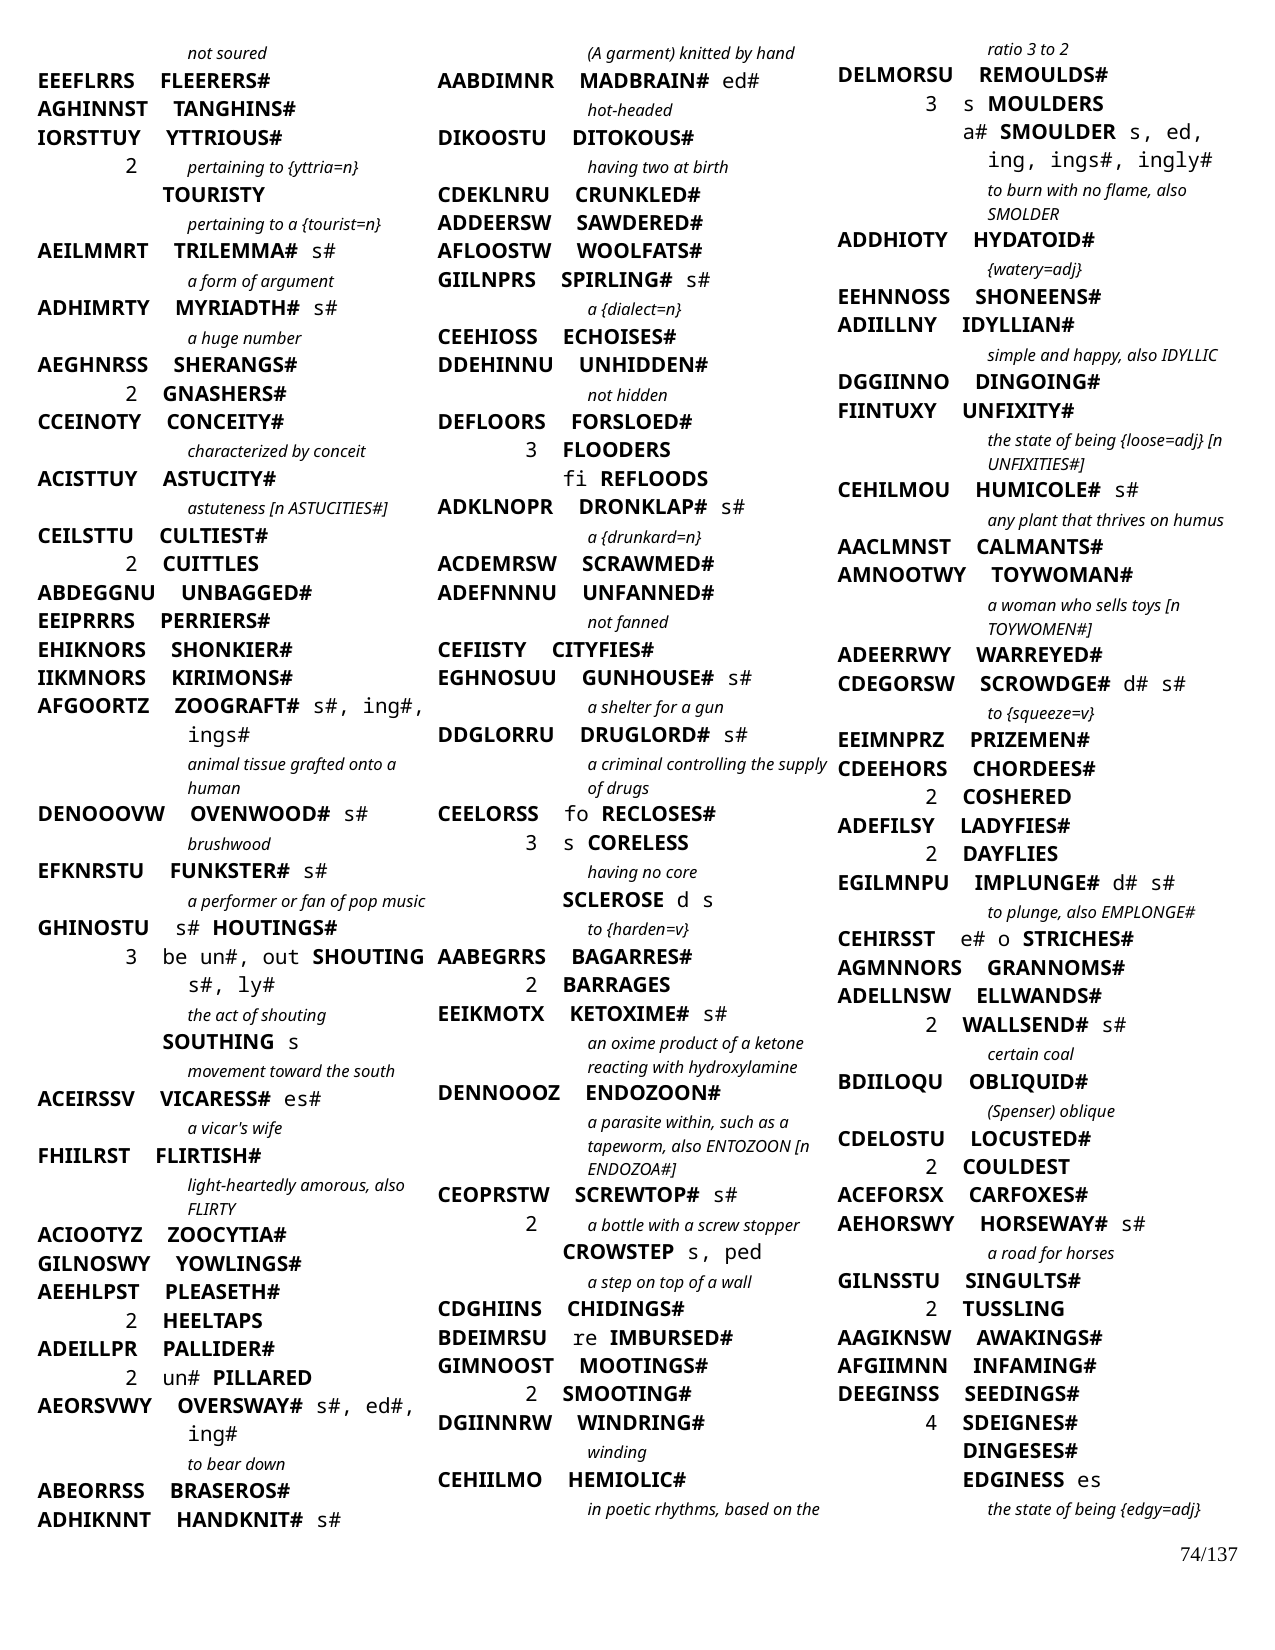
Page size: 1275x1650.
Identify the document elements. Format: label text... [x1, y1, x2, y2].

text 3 be un#, out SHOUTING s#, ly# [37, 942, 437, 999]
text ADEILLPR PALLIDER# [37, 1334, 437, 1363]
text EEIKMOTX KETOXIME# s# [437, 999, 837, 1027]
text DIKOOSTU DITOKOUS# [437, 123, 837, 151]
text CEILSTTU CULTIEST# [37, 521, 437, 549]
text ADHIKNNT HANDKNIT# s# [37, 1505, 437, 1533]
text GHINOSTU s# HOUTINGS# [37, 913, 437, 942]
text 2 WALLSEND# s# [837, 1010, 1237, 1038]
text to bear down [37, 1448, 437, 1476]
text GILNOSWY YOWLINGS# [37, 1249, 437, 1277]
text 2 CUITTLES [37, 549, 437, 578]
text ADELLNSW ELLWANDS# [837, 981, 1237, 1010]
text DGGIINNO DINGOING# [837, 367, 1237, 396]
text CDELOSTU LOCUSTED# [837, 1124, 1237, 1152]
text GIMNOOST MOOTINGS# [437, 1351, 837, 1379]
text animal tissue grafted onto a human [37, 748, 437, 799]
text AGHINNST TANGHINS# [37, 94, 437, 123]
text to burn with no flame, also SMOLDER [837, 174, 1237, 225]
text 2 DAYFLIES [837, 839, 1237, 868]
text a# SMOULDER s, ed, ing, ings#, ingly# [837, 117, 1237, 174]
text any plant that thrives on humus [837, 504, 1237, 532]
text a shelter for a gun [437, 692, 837, 720]
text EEHNNOSS SHONEENS# [837, 282, 1237, 310]
text 3 FLOODERS [437, 436, 837, 464]
text the state of being {loose=adj} [n UNFIXITIES#] [837, 424, 1237, 475]
text TOURISTY [37, 180, 437, 208]
text 2 pertaining to {yttria=n} [37, 151, 437, 180]
text AFGOORTZ ZOOGRAFT# s#, ing#, ings# [37, 692, 437, 748]
text in poetic rhythms, based on the [437, 1493, 837, 1522]
text BDEIMRSU re IMBURSED# [437, 1323, 837, 1351]
text EGHNOSUU GUNHOUSE# s# [437, 663, 837, 692]
text a huge number [37, 322, 437, 350]
text AEEHLPST PLEASETH# [37, 1277, 437, 1306]
text 2 a bottle with a screw stopper [437, 1209, 837, 1237]
text AEGHNRSS SHERANGS# [37, 350, 437, 379]
text DELMORSU REMOULDS# [837, 60, 1237, 89]
text AEILMMRT TRILEMMA# s# [37, 237, 437, 265]
text a step on top of a wall [437, 1266, 837, 1294]
text CEHIRSST e# o STRICHES# [837, 924, 1237, 953]
text an oxime product of a ketone reacting with hydroxylamine [437, 1027, 837, 1078]
text 2 GNASHERS# [37, 379, 437, 407]
text CDEEHORS CHORDEES# [837, 754, 1237, 782]
text a form of argument [37, 265, 437, 293]
text pertaining to a {tourist=n} [37, 208, 437, 237]
text ADHIMRTY MYRIADTH# s# [37, 293, 437, 322]
text EFKNRSTU FUNKSTER# s# [37, 856, 437, 885]
text EEIMNPRZ PRIZEMEN# [837, 726, 1237, 754]
text the state of being {edgy=adj} [837, 1493, 1237, 1522]
text CEELORSS fo RECLOSES# [437, 799, 837, 828]
text AABEGRRS BAGARRES# [437, 942, 837, 970]
text IORSTTUY YTTRIOUS# [37, 123, 437, 151]
text DEEGINSS SEEDINGS# [837, 1379, 1237, 1408]
text EHIKNORS SHONKIER# [37, 635, 437, 663]
text CEHILMOU HUMICOLE# s# [837, 475, 1237, 504]
text CDEGORSW SCROWDGE# d# s# [837, 669, 1237, 697]
text CROWSTEP s, ped [437, 1237, 837, 1266]
text ADIILLNY IDYLLIAN# [837, 310, 1237, 339]
text EDGINESS es [837, 1465, 1237, 1493]
text to {squeeze=v} [837, 697, 1237, 726]
text certain coal [837, 1038, 1237, 1067]
text EEIPRRRS PERRIERS# [37, 606, 437, 635]
text a woman who sells toys [n TOYWOMEN#] [837, 589, 1237, 640]
text movement toward the south [37, 1056, 437, 1084]
text a {drunkard=n} [437, 521, 837, 549]
text FIINTUXY UNFIXITY# [837, 396, 1237, 424]
text ADEFNNNU UNFANNED# [437, 578, 837, 606]
text the act of shouting [37, 999, 437, 1027]
text AFLOOSTW WOOLFATS# [437, 237, 837, 265]
text 2 SMOOTING# [437, 1379, 837, 1408]
text ratio 3 to 2 [837, 37, 1237, 60]
text AEHORSWY HORSEWAY# s# [837, 1209, 1237, 1237]
text having two at birth [437, 151, 837, 180]
text GIILNPRS SPIRLING# s# [437, 265, 837, 293]
text SCLEROSE d s [437, 885, 837, 913]
text a criminal controlling the supply of drugs [437, 748, 837, 799]
text DENOOOVW OVENWOOD# s# [37, 799, 437, 828]
text AABDIMNR MADBRAIN# ed# [437, 66, 837, 94]
text 2 un# PILLARED [37, 1363, 437, 1391]
text AMNOOTWY TOYWOMAN# [837, 561, 1237, 589]
text AGMNNORS GRANNOMS# [837, 953, 1237, 981]
text not hidden [437, 379, 837, 407]
text ACISTTUY ASTUCITY# [37, 464, 437, 492]
text ADEERRWY WARREYED# [837, 640, 1237, 669]
text CCEINOTY CONCEITY# [37, 407, 437, 436]
text DENNOOOZ ENDOZOON# [437, 1078, 837, 1107]
text DDEHINNU UNHIDDEN# [437, 350, 837, 379]
text CDEKLNRU CRUNKLED# [437, 180, 837, 208]
text a vicar's wife [37, 1112, 437, 1141]
text (A garment) knitted by hand [437, 37, 837, 66]
text 2 TUSSLING [837, 1294, 1237, 1323]
text light-heartedly amorous, also FLIRTY [37, 1169, 437, 1220]
text AACLMNST CALMANTS# [837, 532, 1237, 561]
text AAGIKNSW AWAKINGS# [837, 1323, 1237, 1351]
text GILNSSTU SINGULTS# [837, 1266, 1237, 1294]
text a road for horses [837, 1237, 1237, 1266]
text IIKMNORS KIRIMONS# [37, 663, 437, 692]
text (Spenser) oblique [837, 1095, 1237, 1124]
text CEFIISTY CITYFIES# [437, 635, 837, 663]
text 2 HEELTAPS [37, 1306, 437, 1334]
text ACEFORSX CARFOXES# [837, 1181, 1237, 1209]
text 2 COULDEST [837, 1152, 1237, 1181]
text CEHIILMO HEMIOLIC# [437, 1465, 837, 1493]
text ACEIRSSV VICARESS# es# [37, 1084, 437, 1112]
text a performer or fan of pop music [37, 885, 437, 913]
text DGIINNRW WINDRING# [437, 1408, 837, 1436]
text 3 s MOULDERS [837, 89, 1237, 117]
text ABEORRSS BRASEROS# [37, 1476, 437, 1505]
text 4 SDEIGNES# [837, 1408, 1237, 1436]
text BDIILOQU OBLIQUID# [837, 1067, 1237, 1095]
text ADDEERSW SAWDERED# [437, 208, 837, 237]
text ADDHIOTY HYDATOID# [837, 225, 1237, 253]
text CEEHIOSS ECHOISES# [437, 322, 837, 350]
text 2 COSHERED [837, 782, 1237, 811]
text fi REFLOODS [437, 464, 837, 492]
text EGILMNPU IMPLUNGE# d# s# [837, 868, 1237, 896]
text characterized by conceit [37, 436, 437, 464]
text ACIOOTYZ ZOOCYTIA# [37, 1220, 437, 1249]
text 2 BARRAGES [437, 970, 837, 999]
text DINGESES# [837, 1436, 1237, 1465]
text winding [437, 1436, 837, 1465]
text not soured [37, 37, 437, 66]
text a {dialect=n} [437, 293, 837, 322]
text FHIILRST FLIRTISH# [37, 1141, 437, 1169]
text hot-headed [437, 94, 837, 123]
text to {harden=v} [437, 913, 837, 942]
text ACDEMRSW SCRAWMED# [437, 549, 837, 578]
text EEEFLRRS FLEERERS# [37, 66, 437, 94]
text ABDEGGNU UNBAGGED# [37, 578, 437, 606]
text CDGHIINS CHIDINGS# [437, 1294, 837, 1323]
text simple and happy, also IDYLLIC [837, 339, 1237, 367]
text a parasite within, such as a tapeworm, also ENTOZOON [n ENDOZOA#] [437, 1107, 837, 1181]
text ADKLNOPR DRONKLAP# s# [437, 492, 837, 521]
text brushwood [37, 828, 437, 856]
text AFGIIMNN INFAMING# [837, 1351, 1237, 1379]
text CEOPRSTW SCREWTOP# s# [437, 1181, 837, 1209]
text to plunge, also EMPLONGE# [837, 896, 1237, 924]
text DEFLOORS FORSLOED# [437, 407, 837, 436]
text having no core [437, 856, 837, 885]
text not fanned [437, 606, 837, 635]
text DDGLORRU DRUGLORD# s# [437, 720, 837, 748]
text SOUTHING s [37, 1027, 437, 1056]
text ADEFILSY LADYFIES# [837, 811, 1237, 839]
text {watery=adj} [837, 253, 1237, 282]
text 3 s CORELESS [437, 828, 837, 856]
text AEORSVWY OVERSWAY# s#, ed#, ing# [37, 1391, 437, 1448]
text astuteness [n ASTUCITIES#] [37, 492, 437, 521]
